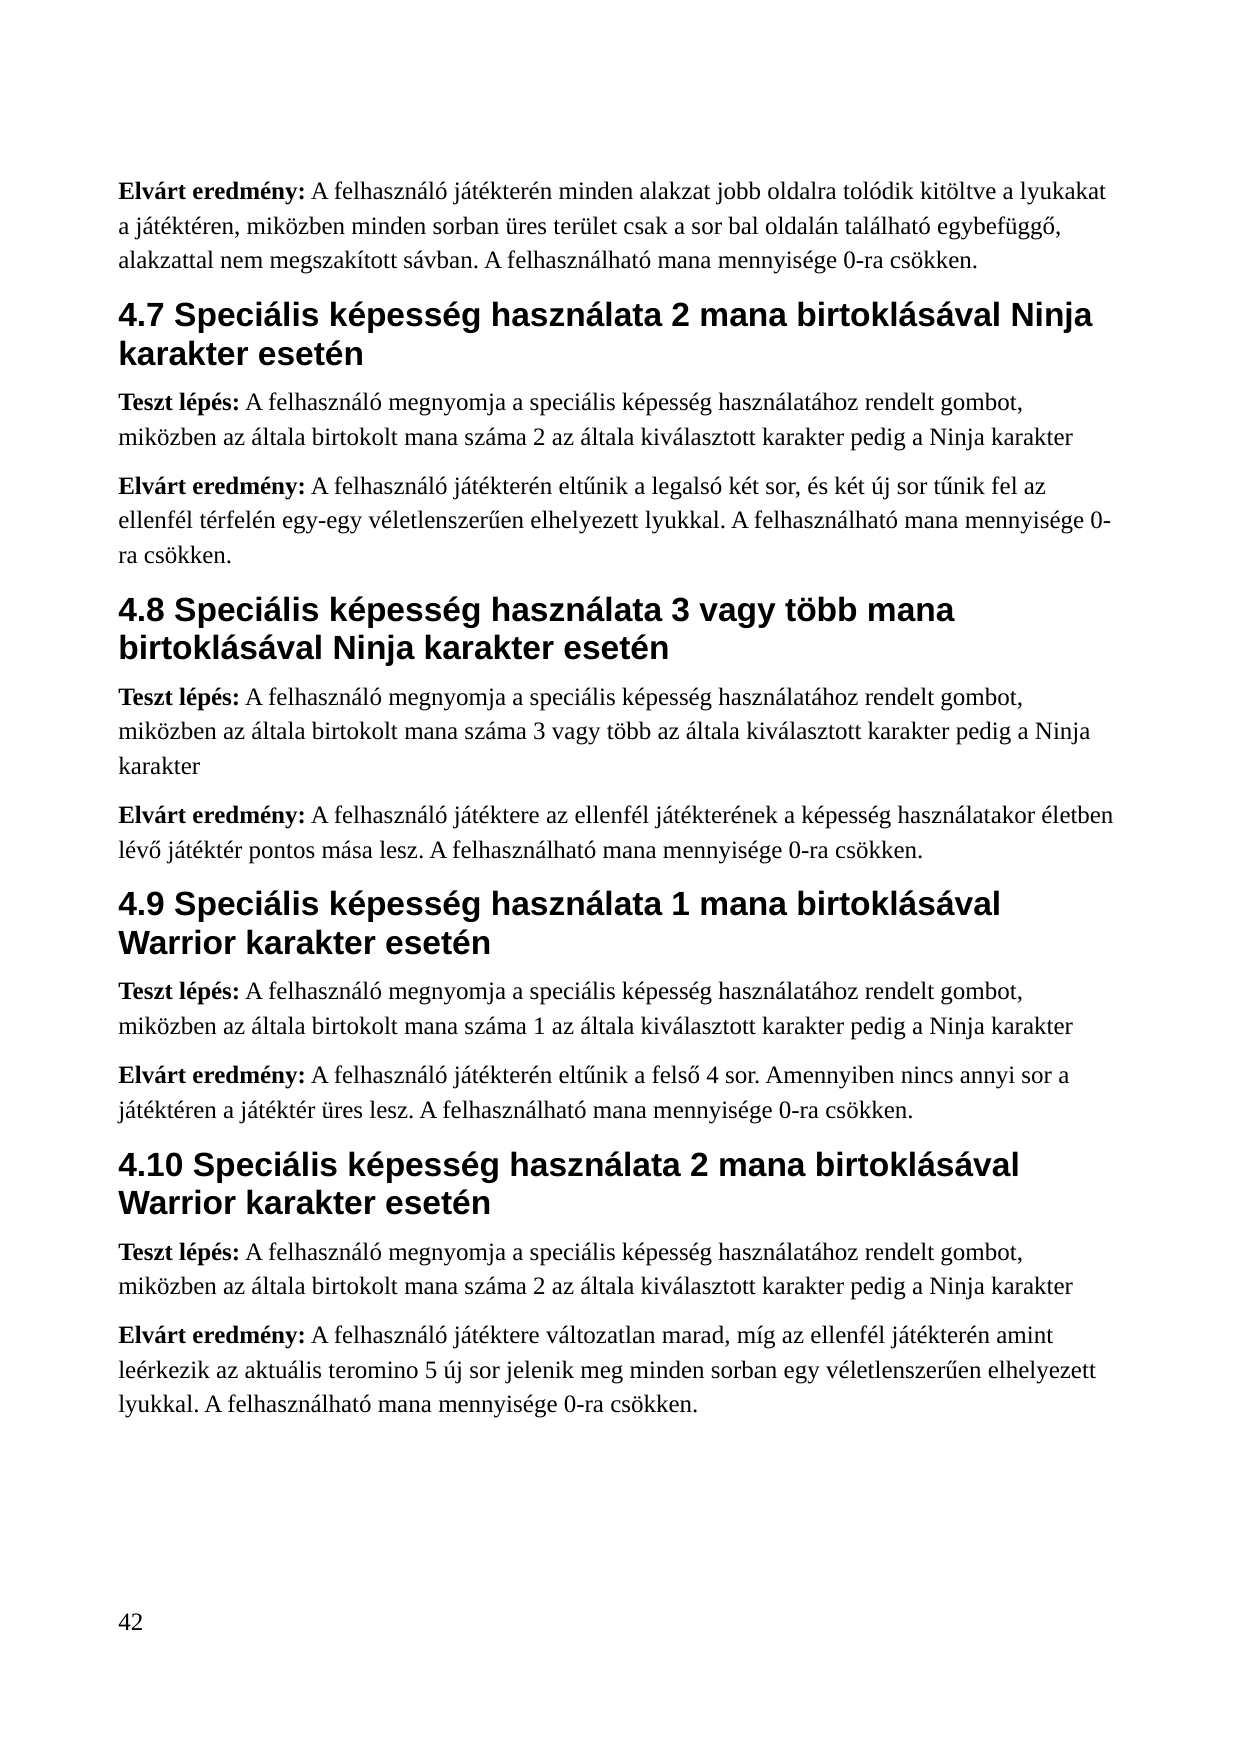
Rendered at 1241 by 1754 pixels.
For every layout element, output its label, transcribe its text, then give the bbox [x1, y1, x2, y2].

text Teszt lépés: A felhasználó megnyomja a speciális képesség használatához rendelt gombot, miközben az általa birtokolt mana száma 2 az általa kiválasztott karakter pedig a Ninja karakter [118, 1237, 1122, 1300]
text Elvárt eredmény: A felhasználó játéktere változatlan marad, míg az ellenfél játékterén amint leérkezik az aktuális teromino 5 új sor jelenik meg minden sorban egy véletlenszerűen elhelyezett lyukkal. A felhasználható mana mennyisége 0-ra csökken. [118, 1321, 1122, 1418]
subtitle 4.8 Speciális képesség használata 3 vagy több mana birtoklásával Ninja karakter esetén [118, 589, 1122, 667]
text Teszt lépés: A felhasználó megnyomja a speciális képesség használatához rendelt gombot, miközben az általa birtokolt mana száma 2 az általa kiválasztott karakter pedig a Ninja karakter [118, 387, 1122, 450]
text Elvárt eredmény: A felhasználó játéktere az ellenfél játékterének a képesség használatakor életben lévő játéktér pontos mása lesz. A felhasználható mana mennyisége 0-ra csökken. [118, 800, 1122, 863]
subtitle 4.9 Speciális képesség használata 1 mana birtoklásával Warrior karakter esetén [118, 884, 1122, 961]
text Elvárt eredmény: A felhasználó játékterén eltűnik a legalsó két sor, és két új sor tűnik fel az ellenfél térfelén egy-egy véletlenszerűen elhelyezett lyukkal. A felhasználható mana mennyisége 0-ra csökken. [118, 471, 1122, 569]
subtitle 4.7 Speciális képesség használata 2 mana birtoklásával Ninja karakter esetén [118, 295, 1122, 372]
text Elvárt eredmény: A felhasználó játékterén eltűnik a felső 4 sor. Amennyiben nincs annyi sor a játéktéren a játéktér üres lesz. A felhasználható mana mennyisége 0-ra csökken. [118, 1060, 1122, 1124]
text Teszt lépés: A felhasználó megnyomja a speciális képesség használatához rendelt gombot, miközben az általa birtokolt mana száma 3 vagy több az általa kiválasztott karakter pedig a Ninja karakter [118, 682, 1122, 779]
text Elvárt eredmény: A felhasználó játékterén minden alakzat jobb oldalra tolódik kitöltve a lyukakat a játéktéren, miközben minden sorban üres terület csak a sor bal oldalán található egybefüggő, alakzattal nem megszakított sávban. A felhasználható mana mennyisége 0-ra csökken. [118, 176, 1122, 274]
subtitle 4.10 Speciális képesség használata 2 mana birtoklásával Warrior karakter esetén [118, 1144, 1122, 1222]
text Teszt lépés: A felhasználó megnyomja a speciális képesség használatához rendelt gombot, miközben az általa birtokolt mana száma 1 az általa kiválasztott karakter pedig a Ninja karakter [118, 976, 1122, 1040]
